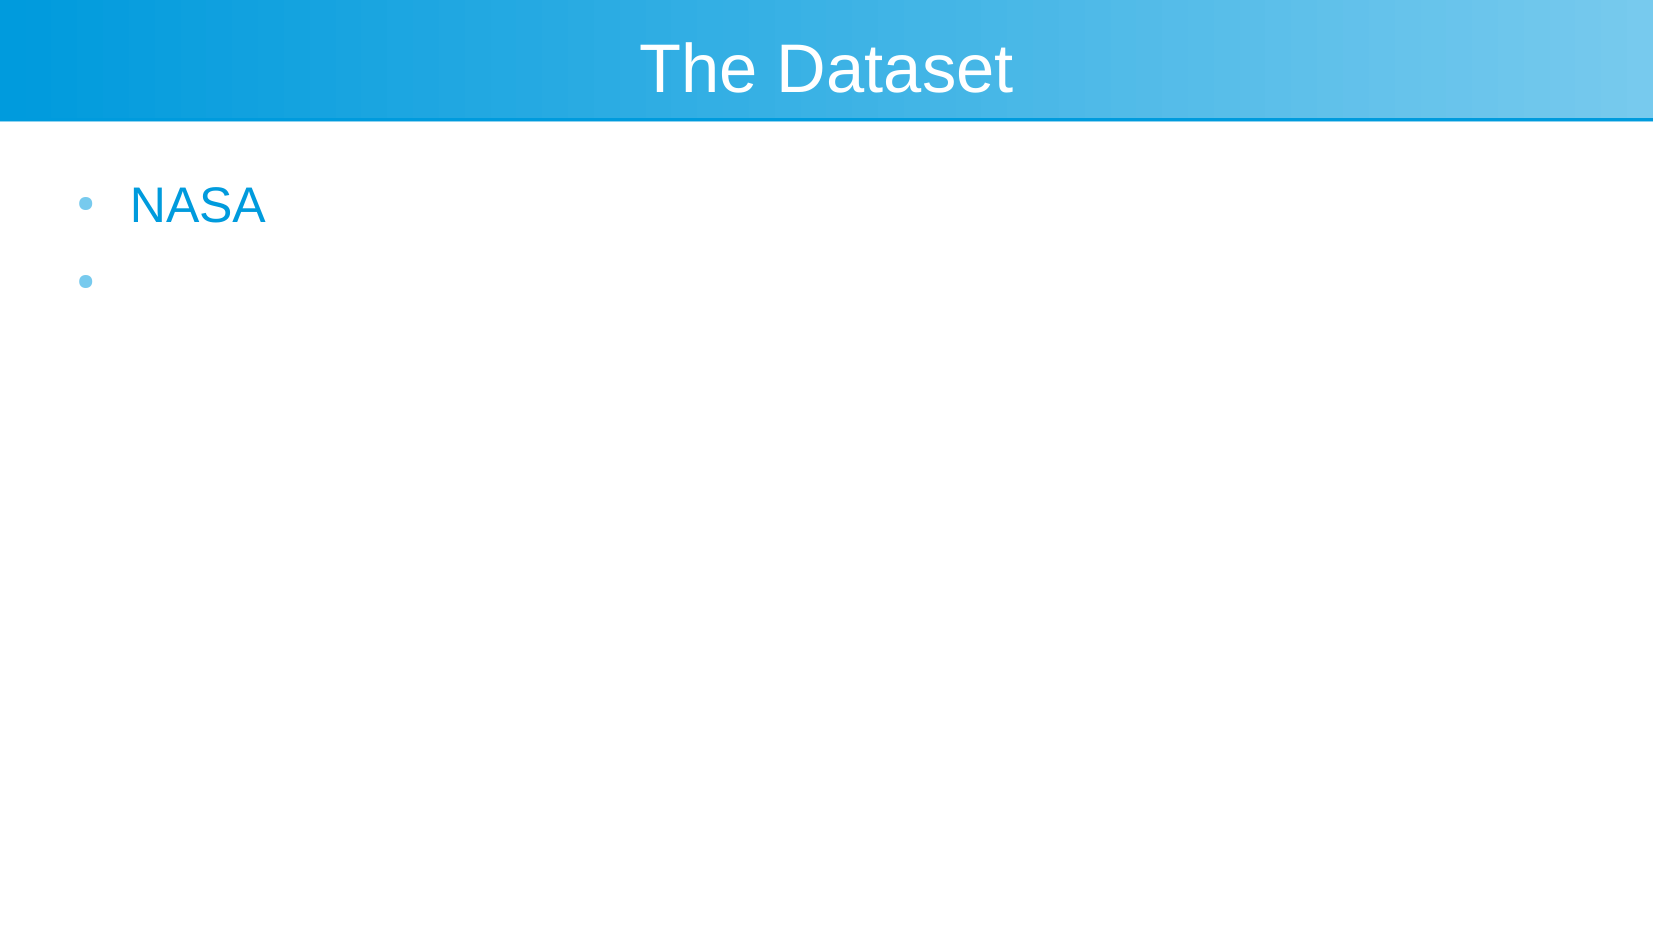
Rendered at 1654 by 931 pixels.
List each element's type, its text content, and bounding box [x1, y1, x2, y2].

list NASA [59, 177, 1595, 768]
title The Dataset [59, 29, 1595, 108]
